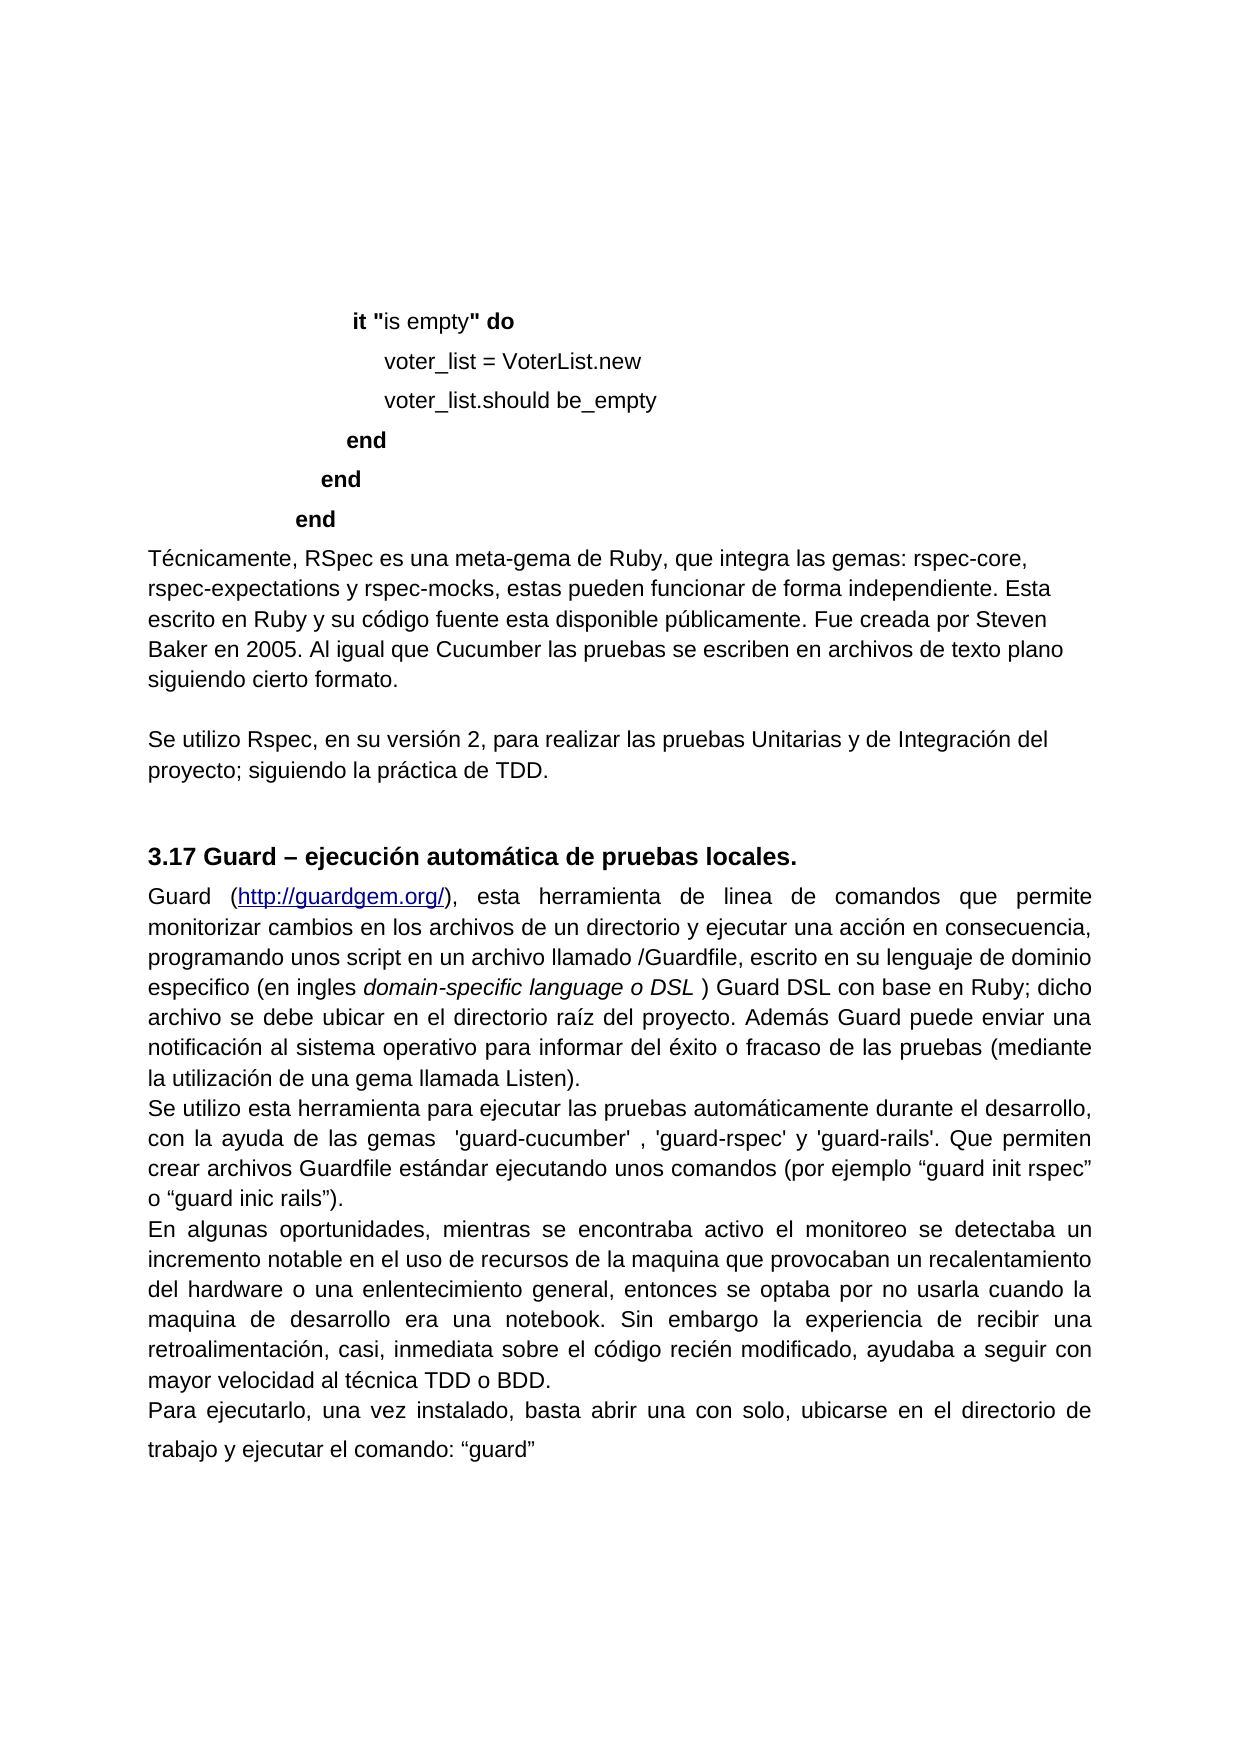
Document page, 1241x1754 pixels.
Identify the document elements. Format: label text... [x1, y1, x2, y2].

text voter_list.should be_empty [295, 387, 1093, 414]
subtitle 3.17 Guard – ejecución automática de pruebas locales. [148, 842, 1093, 871]
text En algunas oportunidades, mientras se encontraba activo el monitoreo se detectaba un incremento notable en el uso de recursos de la maquina que provocaban un recalentamiento del hardware o una enlentecimiento general, entonces se optaba por no usarla cuando la maquina de desarrollo era una notebook. Sin embargo la experiencia de recibir una retroalimentación, casi, inmediata sobre el código recién modificado, ayudaba a seguir con mayor velocidad al técnica TDD o BDD. [148, 1216, 1093, 1393]
text end [295, 427, 1093, 453]
text Se utilizo esta herramienta para ejecutar las pruebas automáticamente durante el desarrollo, con la ayuda de las gemas 'guard-cucumber' , 'guard-rspec' y 'guard-rails'. Que permiten crear archivos Guardfile estándar ejecutando unos comandos (por ejemplo “guard init rspec” o “guard inic rails”). [148, 1095, 1093, 1212]
text Técnicamente, RSpec es una meta-gema de Ruby, que integra las gemas: rspec-core, rspec-expectations y rspec-mocks, estas pueden funcionar de forma independiente. Esta escrito en Ruby y su código fuente esta disponible públicamente. Fue creada por Steven Baker en 2005. Al igual que Cucumber las pruebas se escriben en archivos de texto plano siguiendo cierto formato. [148, 545, 1093, 692]
text Se utilizo Rspec, en su versión 2, para realizar las pruebas Unitarias y de Integración del proyecto; siguiendo la práctica de TDD. [148, 726, 1093, 783]
text Para ejecutarlo, una vez instalado, basta abrir una con solo, ubicarse en el directorio de trabajo y ejecutar el comando: “guard” [148, 1397, 1093, 1463]
text Guard (http://guardgem.org/), esta herramienta de linea de comandos que permite monitorizar cambios en los archivos de un directorio y ejecutar una acción en consecuencia, programando unos script en un archivo llamado /Guardfile, escrito en su lenguaje de dominio especifico (en ingles domain-specific language o DSL ) Guard DSL con base en Ruby; dicho archivo se debe ubicar en el directorio raíz del proyecto. Además Guard puede enviar una notificación al sistema operativo para informar del éxito o fracaso de las pruebas (mediante la utilización de una gema llamada Listen). [148, 883, 1093, 1091]
text voter_list = VoterList.new [295, 348, 1093, 374]
text end [295, 466, 1093, 493]
text it "is empty" do [295, 308, 1093, 335]
text end [295, 506, 1093, 532]
